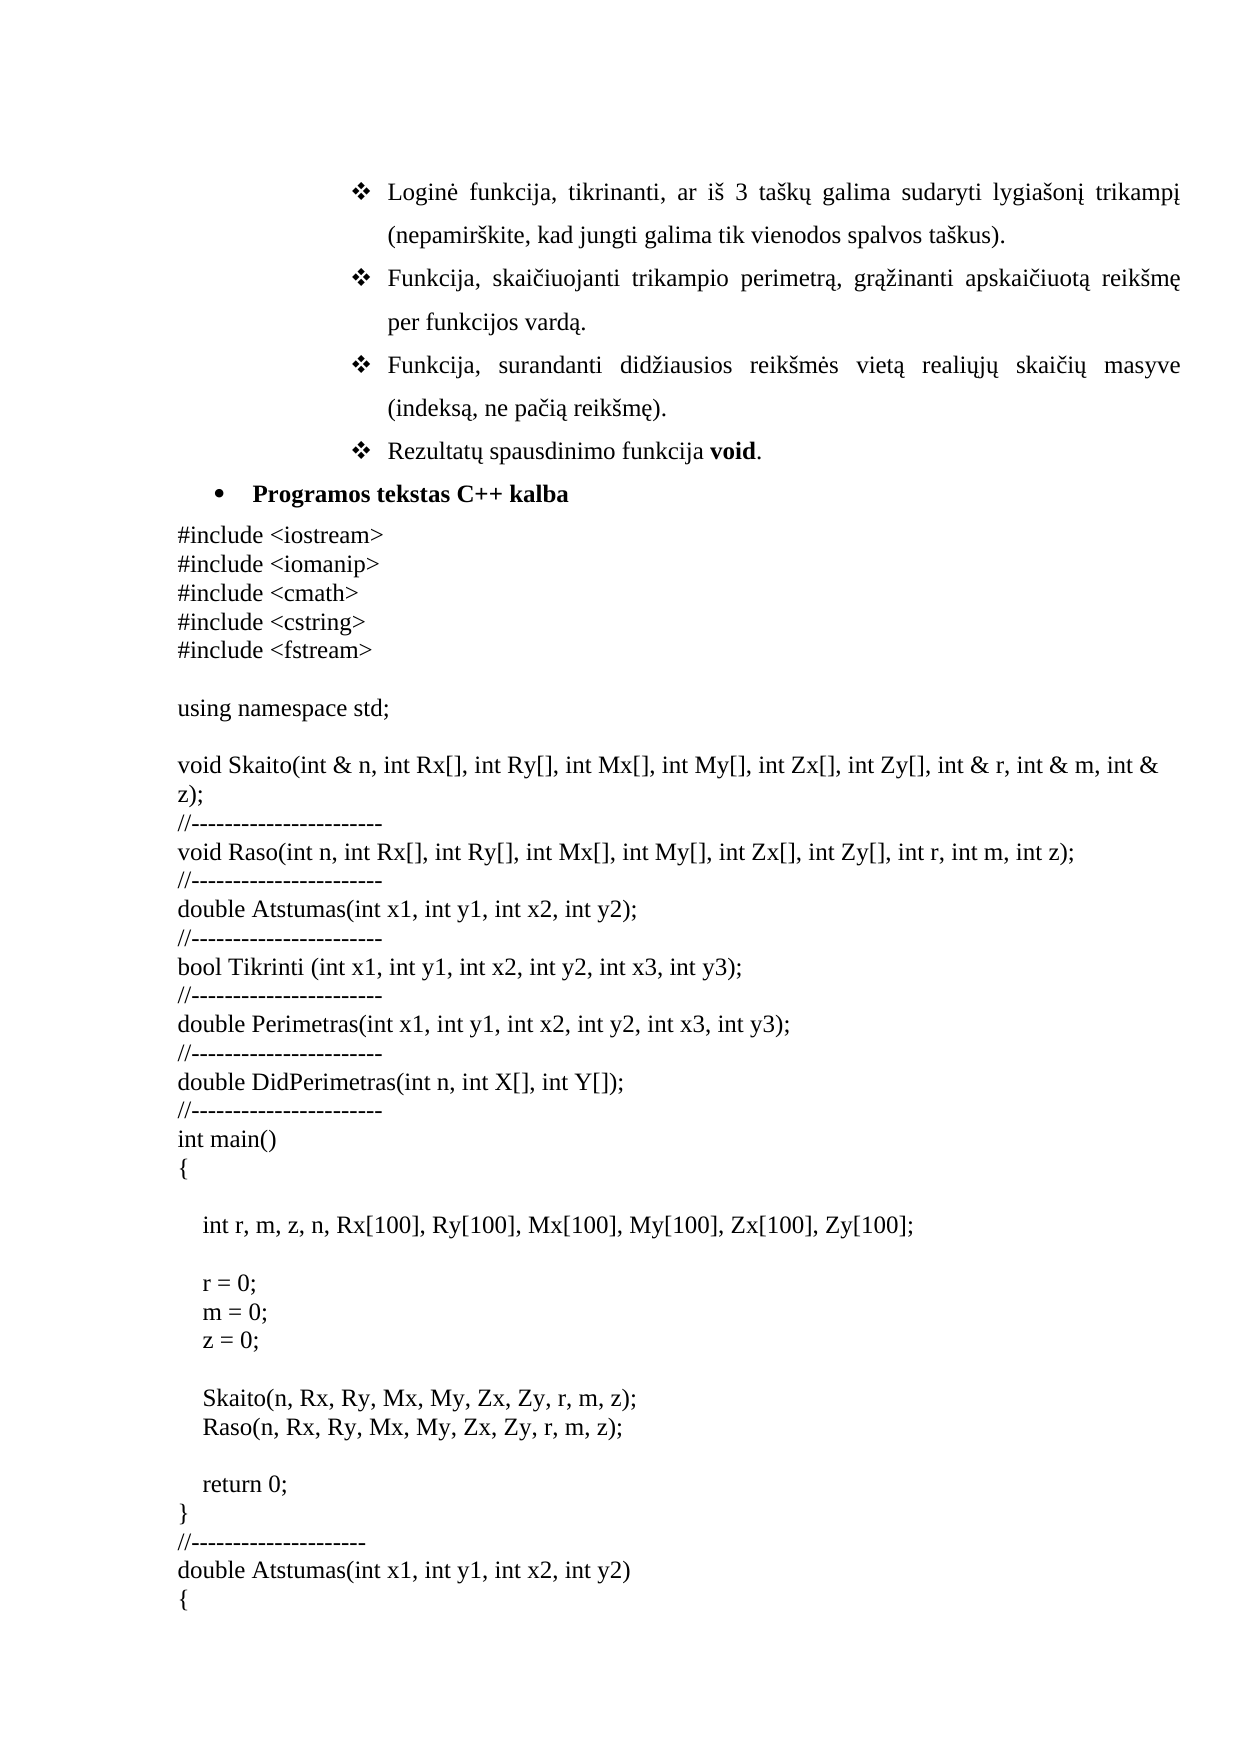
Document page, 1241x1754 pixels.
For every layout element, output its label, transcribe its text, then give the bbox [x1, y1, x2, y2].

text //----------------------- [177, 865, 1181, 894]
text //----------------------- [177, 1095, 1181, 1124]
list Programos tekstas C++ kalba [215, 479, 1181, 508]
text #include <iomanip> [177, 549, 1181, 578]
text void Raso(int n, int Rx[], int Ry[], int Mx[], int My[], int Zx[], int Zy[], int r, int m, int z); [177, 837, 1181, 865]
list Rezultatų spausdinimo funkcija void. [350, 436, 1181, 465]
text using namespace std; [177, 693, 1181, 722]
text double DidPerimetras(int n, int X[], int Y[]); [177, 1067, 1181, 1095]
list Funkcija, surandanti didžiausios reikšmės vietą realiųjų skaičių masyve (indeksą, ne pačią reikšmę). [350, 350, 1181, 422]
list Loginė funkcija, tikrinanti, ar iš 3 taškų galima sudaryti lygiašonį trikampį (nepamirškite, kad jungti galima tik vienodos spalvos taškus). [350, 177, 1181, 249]
text double Atstumas(int x1, int y1, int x2, int y2) [177, 1555, 1181, 1584]
text double Atstumas(int x1, int y1, int x2, int y2); [177, 894, 1181, 923]
text #include <cmath> [177, 578, 1181, 607]
text int r, m, z, n, Rx[100], Ry[100], Mx[100], My[100], Zx[100], Zy[100]; [177, 1210, 1181, 1239]
text z = 0; [177, 1325, 1181, 1354]
text //----------------------- [177, 923, 1181, 952]
text int main() [177, 1124, 1181, 1153]
text //----------------------- [177, 808, 1181, 837]
text #include <fstream> [177, 635, 1181, 664]
text return 0; [177, 1469, 1181, 1498]
list Funkcija, skaičiuojanti trikampio perimetrą, grąžinanti apskaičiuotą reikšmę per funkcijos vardą. [350, 263, 1181, 335]
text bool Tikrinti (int x1, int y1, int x2, int y2, int x3, int y3); [177, 952, 1181, 980]
text r = 0; [177, 1268, 1181, 1297]
text void Skaito(int & n, int Rx[], int Ry[], int Mx[], int My[], int Zx[], int Zy[], int & r, int & m, int & z); [177, 750, 1181, 808]
text //----------------------- [177, 1038, 1181, 1067]
text } [177, 1498, 1181, 1527]
text #include <cstring> [177, 607, 1181, 635]
text double Perimetras(int x1, int y1, int x2, int y2, int x3, int y3); [177, 1009, 1181, 1038]
text m = 0; [177, 1297, 1181, 1325]
text { [177, 1153, 1181, 1182]
text Raso(n, Rx, Ry, Mx, My, Zx, Zy, r, m, z); [177, 1412, 1181, 1440]
text //--------------------- [177, 1527, 1181, 1555]
text Skaito(n, Rx, Ry, Mx, My, Zx, Zy, r, m, z); [177, 1383, 1181, 1412]
text { [177, 1584, 1181, 1613]
text #include <iostream> [177, 520, 1181, 549]
text //----------------------- [177, 980, 1181, 1009]
